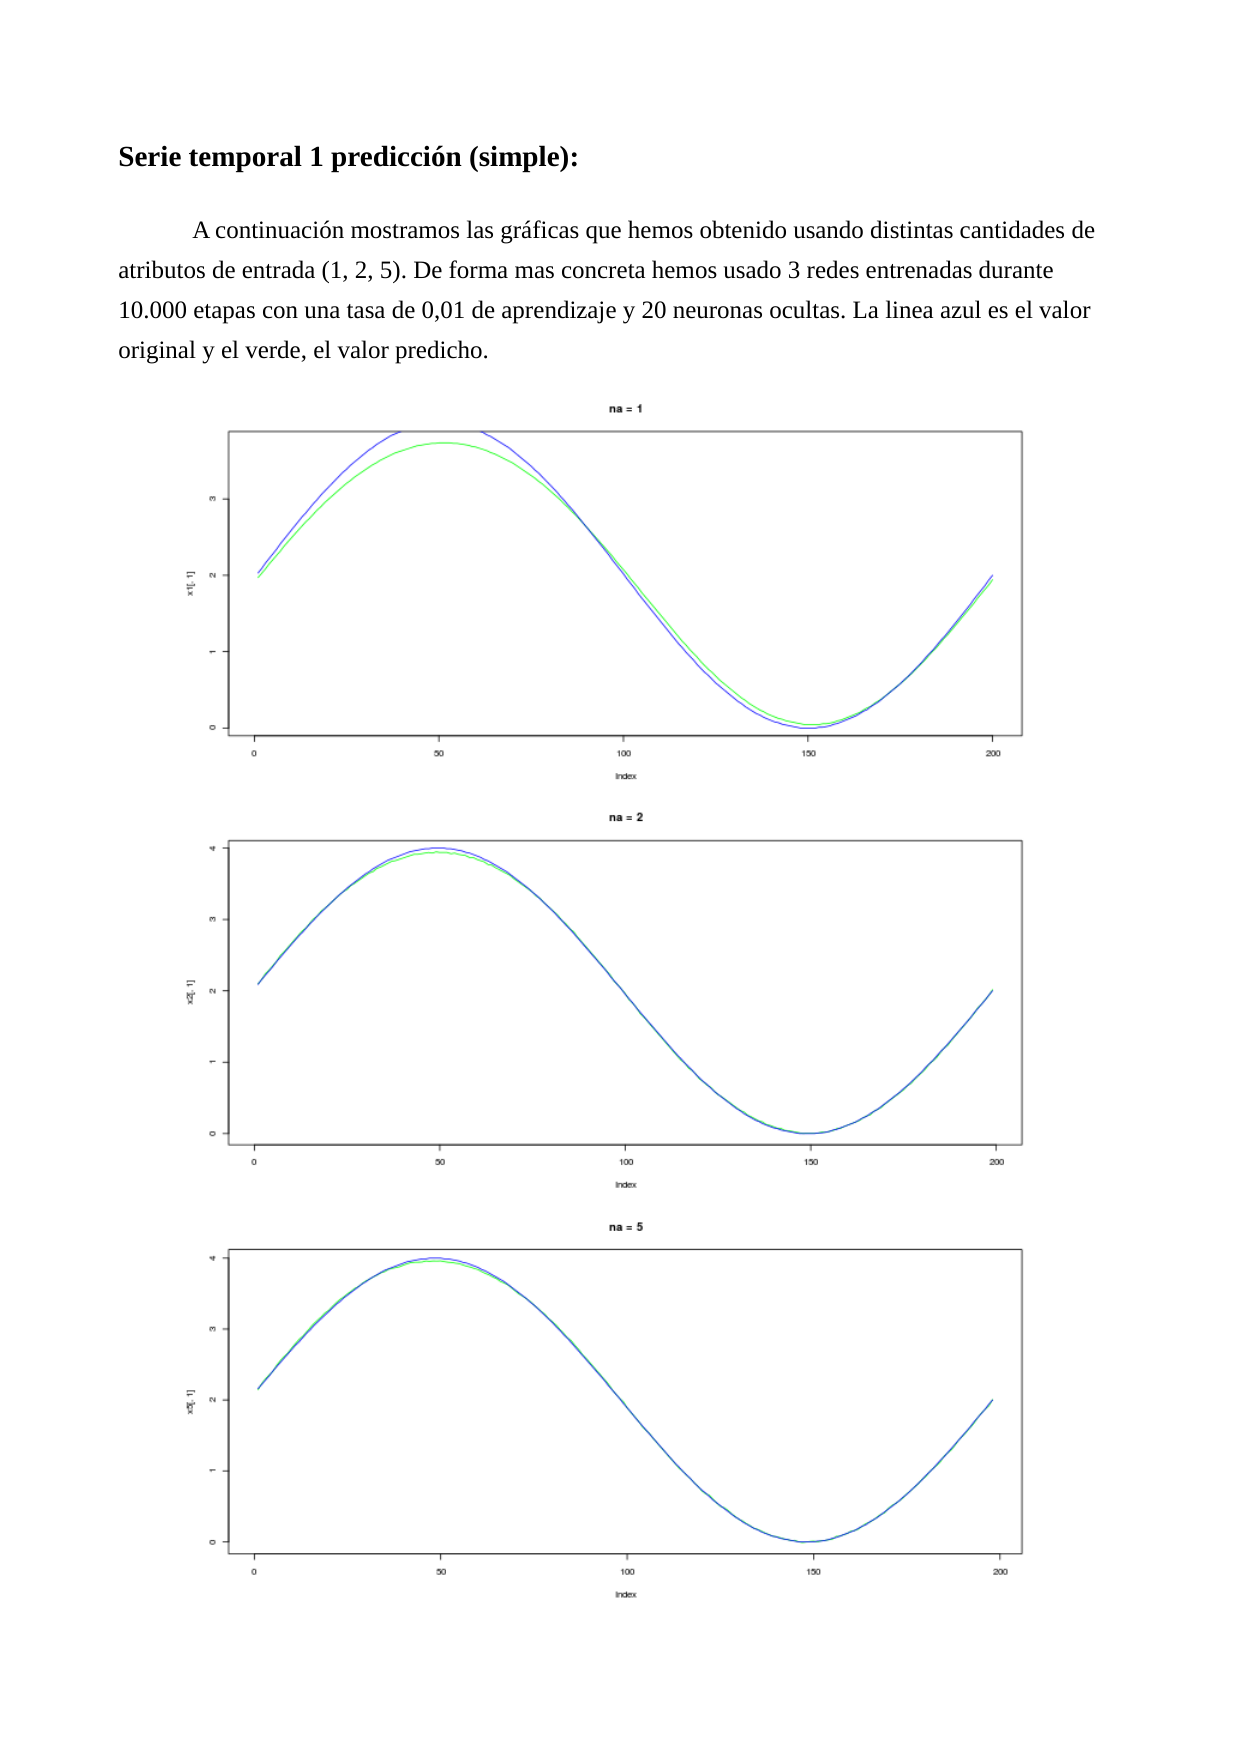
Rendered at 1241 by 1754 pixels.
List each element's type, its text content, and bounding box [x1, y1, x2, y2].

text Serie temporal 1 predicción (simple): [118, 139, 1122, 172]
text A continuación mostramos las gráficas que hemos obtenido usando distintas cantidades de atributos de entrada (1, 2, 5). De forma mas concreta hemos usado 3 redes entrenadas durante 10.000 etapas con una tasa de 0,01 de aprendizaje y 20 neuronas ocultas. La linea azul es el valor original y el verde, el valor predicho. [118, 215, 1122, 364]
picture [182, 385, 1045, 1612]
